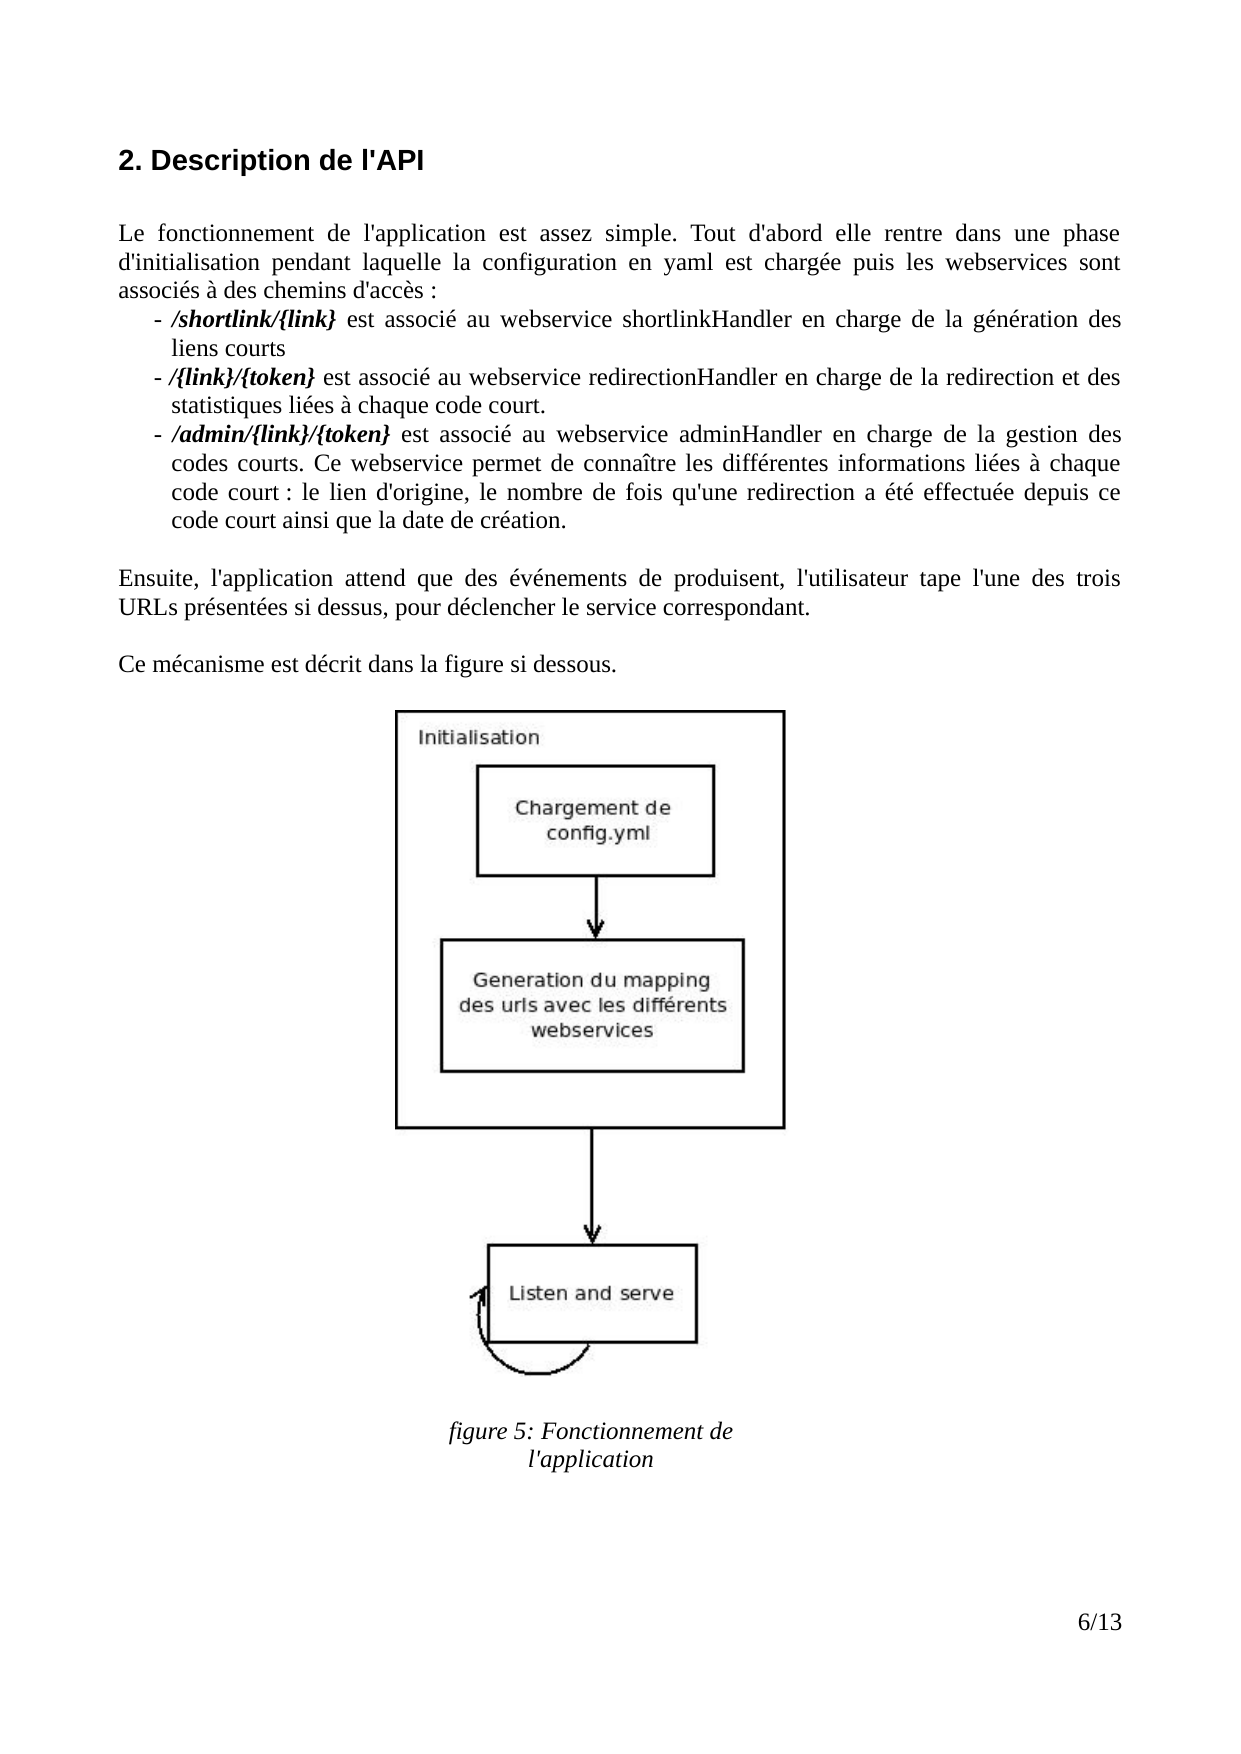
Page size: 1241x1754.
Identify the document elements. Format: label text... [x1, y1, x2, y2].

text Ensuite, l'application attend que des événements de produisent, l'utilisateur tape l'une des trois URLs présentées si dessus, pour déclencher le service correspondant. [118, 563, 1122, 620]
text Le fonctionnement de l'application est assez simple. Tout d'abord elle rentre dans une phase d'initialisation pendant laquelle la configuration en yaml est chargée puis les webservices sont associés à des chemins d'accès : [118, 218, 1122, 304]
text figure 5: Fonctionnement de l'application [395, 1416, 789, 1473]
text - /shortlink/{link} est associé au webservice shortlinkHandler en charge de la génération des liens courts [153, 304, 1122, 362]
text - /admin/{link}/{token} est associé au webservice adminHandler en charge de la gestion des codes courts. Ce webservice permet de connaître les différentes informations liées à chaque code court : le lien d'origine, le nombre de fois qu'une redirection a été effectuée depuis ce code court ainsi que la date de création. [153, 419, 1122, 534]
picture [395, 710, 789, 1377]
text Ce mécanisme est décrit dans la figure si dessous. [118, 649, 1122, 678]
text - /{link}/{token} est associé au webservice redirectionHandler en charge de la redirection et des statistiques liées à chaque code court. [153, 362, 1122, 419]
subtitle 2. Description de l'API [118, 143, 1122, 177]
